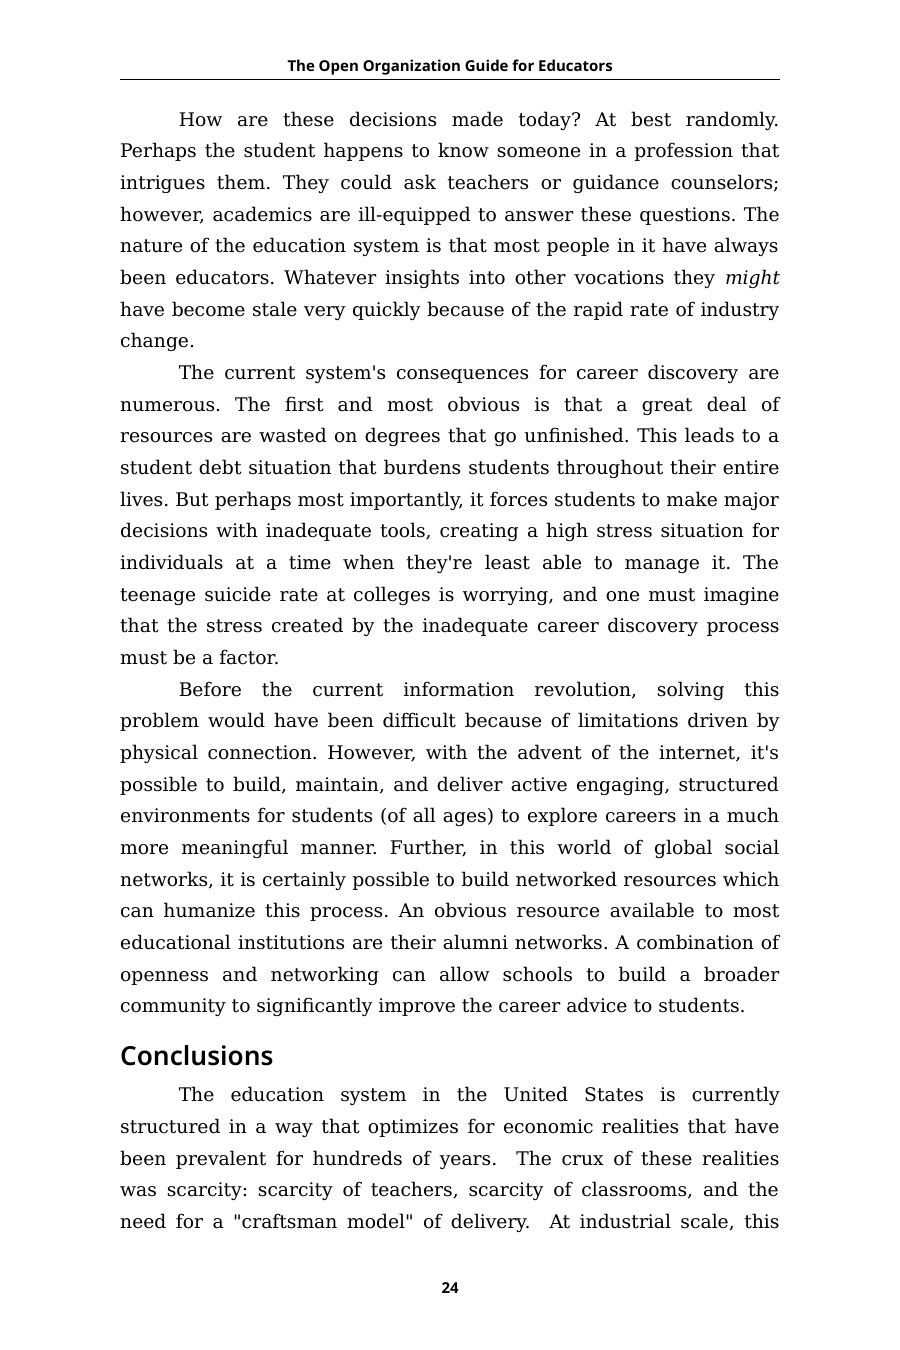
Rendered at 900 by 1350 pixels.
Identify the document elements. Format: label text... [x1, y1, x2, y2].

text How are these decisions made today? At best randomly. Perhaps the student happens to know someone in a profession that intrigues them. They could ask teachers or guidance counselors; however, academics are ill-equipped to answer these questions. The nature of the education system is that most people in it have always been educators. Whatever insights into other vocations they might have become stale very quickly because of the rapid rate of industry change. [120, 109, 780, 352]
text The education system in the United States is currently structured in a way that optimizes for economic realities that have been prevalent for hundreds of years. The crux of these realities was scarcity: scarcity of teachers, scarcity of classrooms, and the need for a "craftsman model" of delivery. At industrial scale, this [120, 1084, 780, 1233]
subtitle Conclusions [120, 1042, 780, 1072]
text Before the current information revolution, solving this problem would have been difficult because of limitations driven by physical connection. However, with the advent of the internet, it's possible to build, maintain, and deliver active engaging, structured environments for students (of all ages) to explore careers in a much more meaningful manner. Further, in this world of global social networks, it is certainly possible to build networked resources which can humanize this process. An obvious resource available to most educational institutions are their alumni networks. A combination of openness and networking can allow schools to build a broader community to significantly improve the career advice to students. [120, 679, 780, 1017]
text The current system's consequences for career discovery are numerous. The first and most obvious is that a great deal of resources are wasted on degrees that go unfinished. This leads to a student debt situation that burdens students throughout their entire lives. But perhaps most importantly, it forces students to make major decisions with inadequate tools, creating a high stress situation for individuals at a time when they're least able to manage it. The teenage suicide rate at colleges is worrying, and one must imagine that the stress created by the inadequate career discovery process must be a factor. [120, 362, 780, 669]
